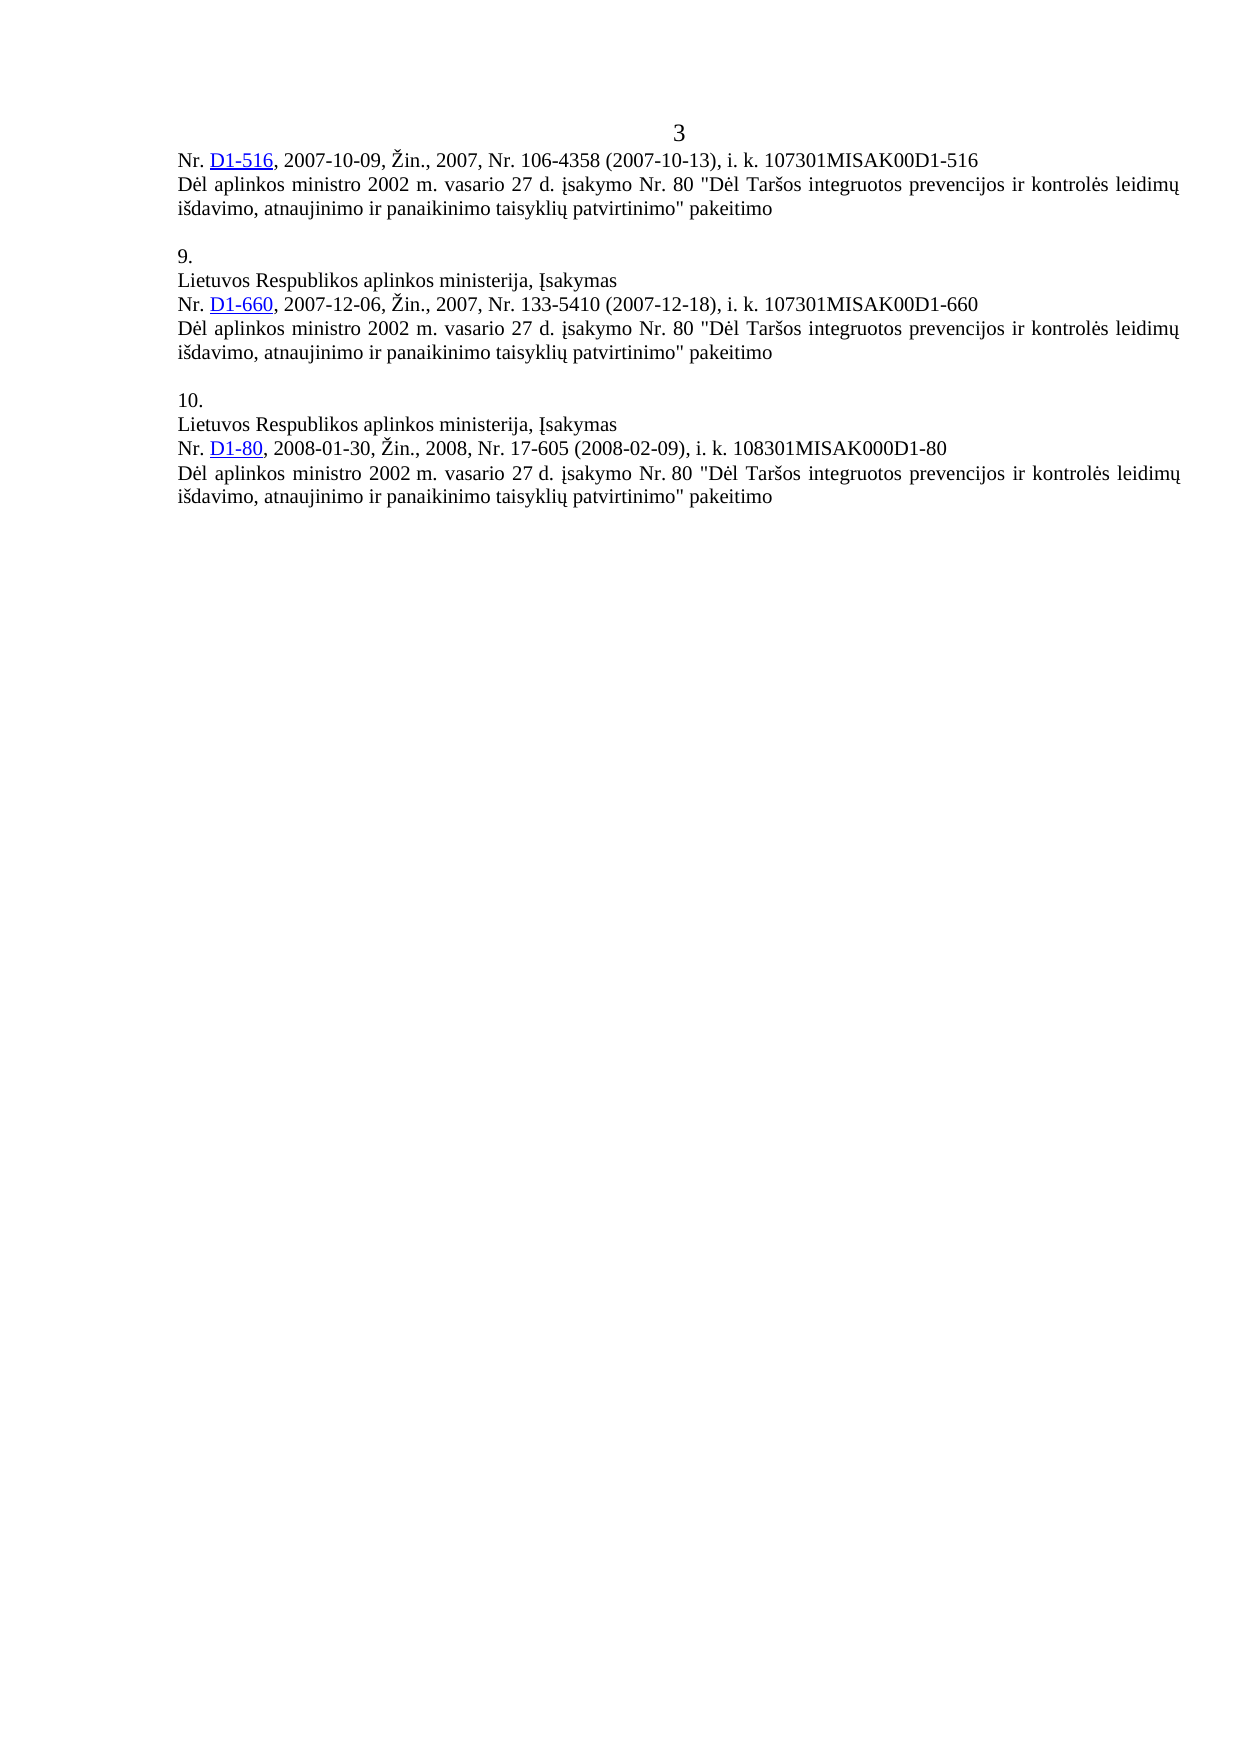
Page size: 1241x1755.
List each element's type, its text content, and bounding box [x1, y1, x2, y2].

text Dėl aplinkos ministro 2002 m. vasario 27 d. įsakymo Nr. 80 "Dėl Taršos integruotos prevencijos ir kontrolės leidimų išdavimo, atnaujinimo ir panaikinimo taisyklių patvirtinimo" pakeitimo [177, 460, 1181, 508]
text Dėl aplinkos ministro 2002 m. vasario 27 d. įsakymo Nr. 80 "Dėl Taršos integruotos prevencijos ir kontrolės leidimų išdavimo, atnaujinimo ir panaikinimo taisyklių patvirtinimo" pakeitimo [177, 172, 1181, 220]
text Nr. D1-516, 2007-10-09, Žin., 2007, Nr. 106-4358 (2007-10-13), i. k. 107301MISAK00D1-516 [177, 148, 1181, 172]
text 10. [177, 388, 1181, 412]
text Nr. D1-80, 2008-01-30, Žin., 2008, Nr. 17-605 (2008-02-09), i. k. 108301MISAK000D1-80 [177, 436, 1181, 460]
text 9. [177, 244, 1181, 268]
text Nr. D1-660, 2007-12-06, Žin., 2007, Nr. 133-5410 (2007-12-18), i. k. 107301MISAK00D1-660 [177, 292, 1181, 316]
text Dėl aplinkos ministro 2002 m. vasario 27 d. įsakymo Nr. 80 "Dėl Taršos integruotos prevencijos ir kontrolės leidimų išdavimo, atnaujinimo ir panaikinimo taisyklių patvirtinimo" pakeitimo [177, 316, 1181, 364]
text Lietuvos Respublikos aplinkos ministerija, Įsakymas [177, 412, 1181, 436]
text Lietuvos Respublikos aplinkos ministerija, Įsakymas [177, 268, 1181, 292]
